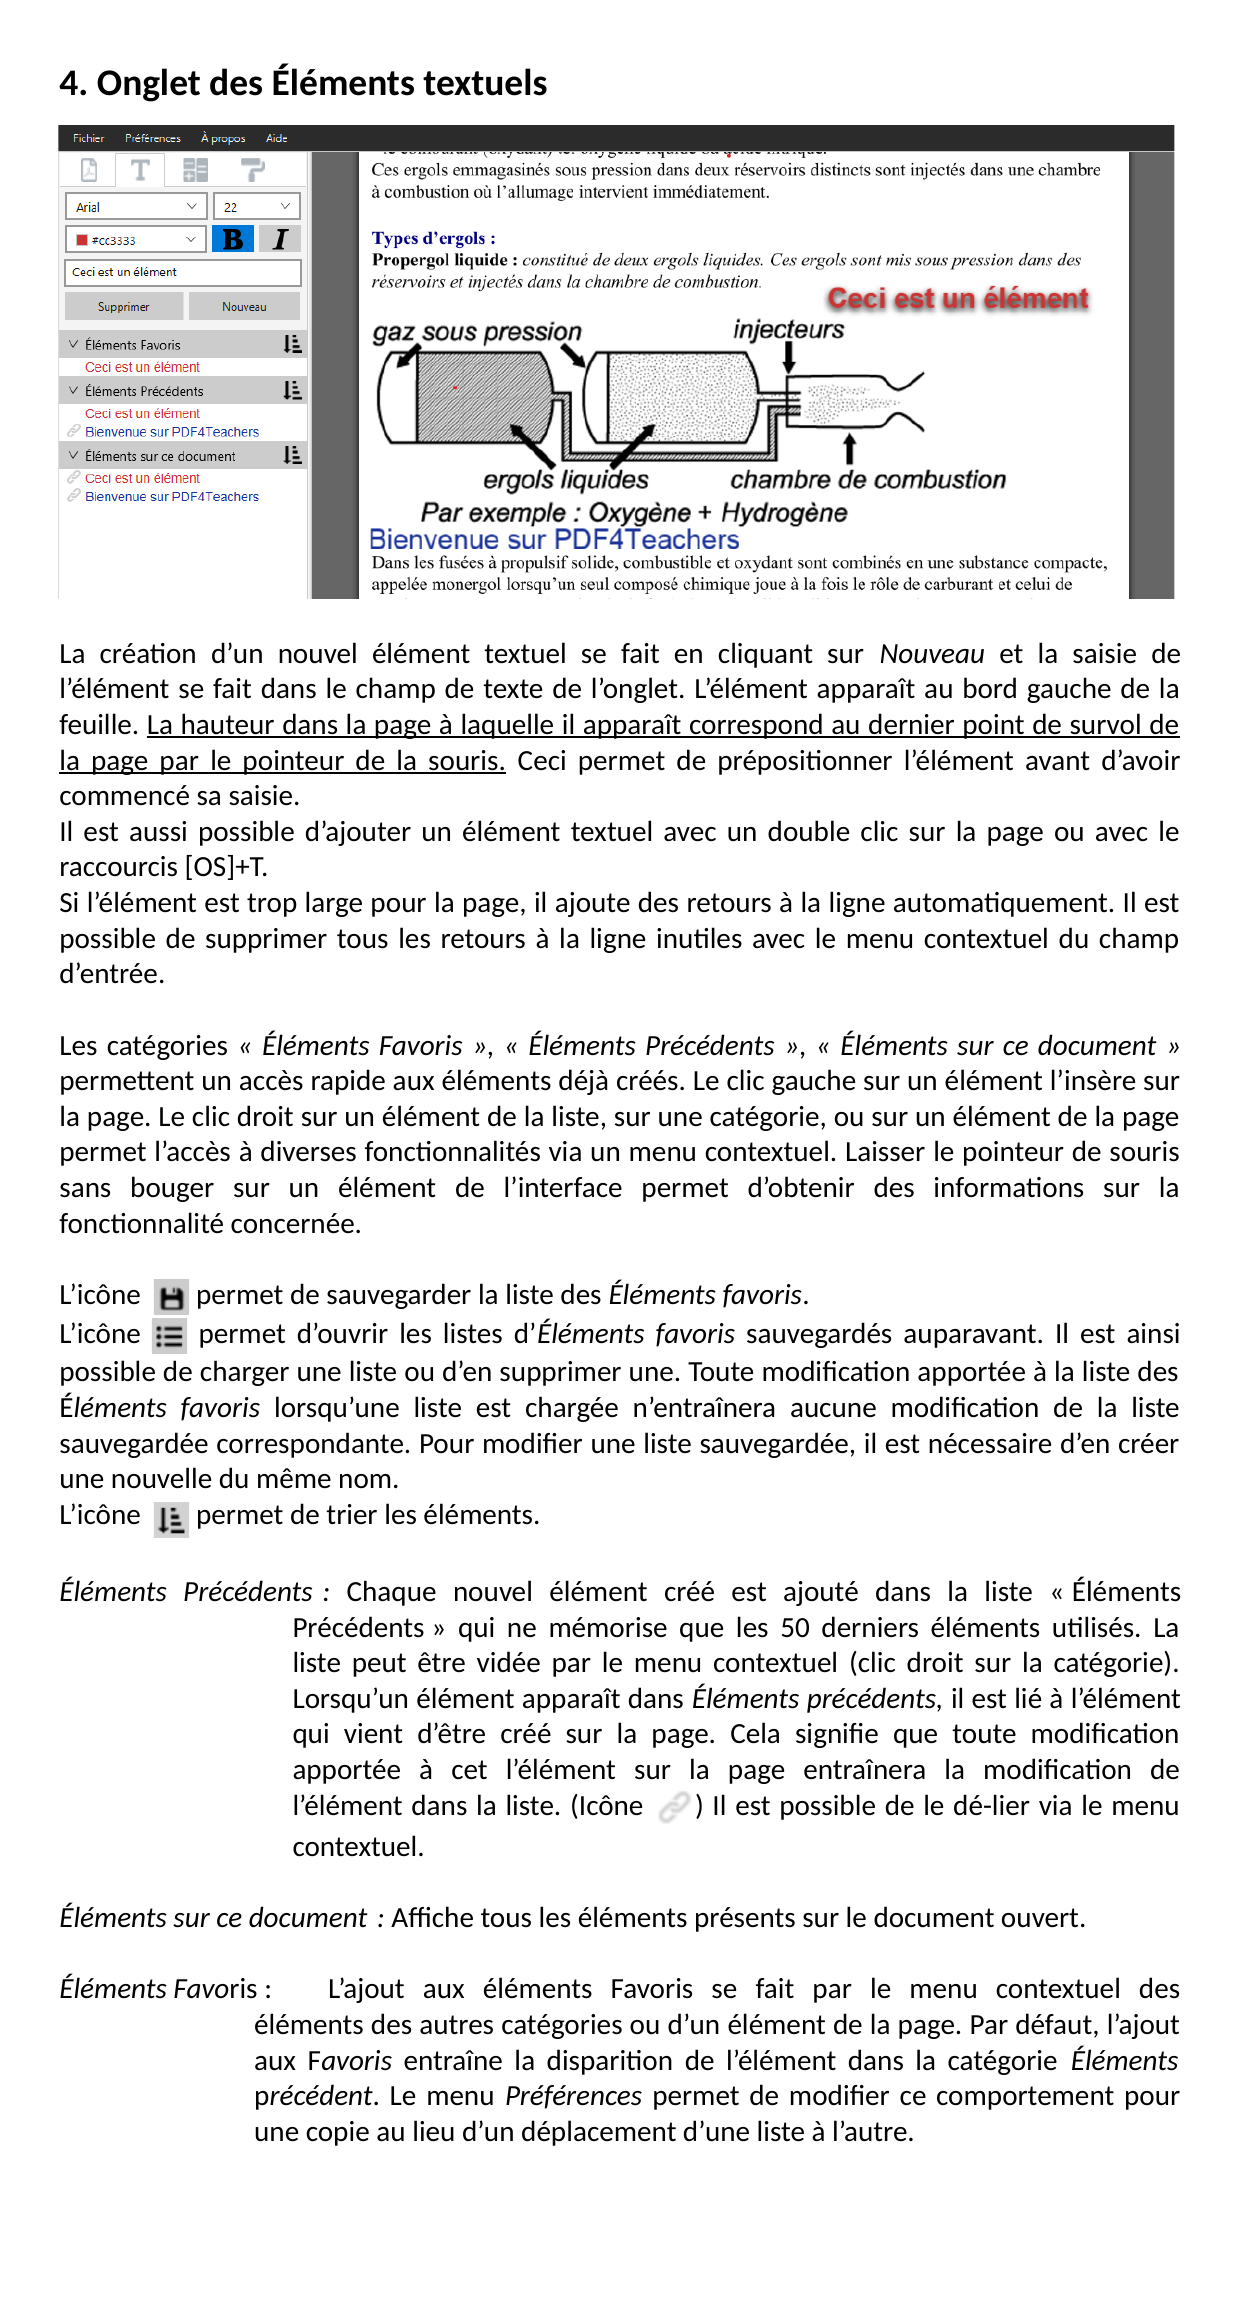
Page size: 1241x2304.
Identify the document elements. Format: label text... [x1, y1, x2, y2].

text L’icône permet de trier les éléments. [59, 1496, 1181, 1537]
text Les catégories « Éléments Favoris », « Éléments Précédents », « Éléments sur ce document » permettent un accès rapide aux éléments déjà créés. Le clic gauche sur un élément l’insère sur la page. Le clic droit sur un élément de la liste, sur une catégorie, ou sur un élément de la page permet l’accès à diverses fonctionnalités via un menu contextuel. Laisser le pointeur de souris sans bouger sur un élément de l’interface permet d’obtenir des informations sur la fonctionnalité concernée. [59, 1027, 1181, 1240]
text Il est aussi possible d’ajouter un élément textuel avec un double clic sur la page ou avec le raccourcis [OS]+T. [59, 813, 1181, 884]
text L’icône permet de sauvegarder la liste des Éléments favoris. [59, 1276, 1181, 1315]
picture [151, 1318, 188, 1354]
picture [652, 1787, 695, 1829]
text La création d’un nouvel élément textuel se fait en cliquant sur Nouveau et la saisie de l’élément se fait dans le champ de texte de l’onglet. L’élément apparaît au bord gauche de la feuille. La hauteur dans la page à laquelle il apparaît correspond au dernier point de survol de la page par le pointeur de la souris. Ceci permet de prépositionner l’élément avant d’avoir commencé sa saisie. [59, 635, 1181, 813]
text L’icône permet d’ouvrir les listes d’Éléments favoris sauvegardés auparavant. Il est ainsi possible de charger une liste ou d’en supprimer une. Toute modification apportée à la liste des Éléments favoris lorsqu’une liste est chargée n’entraînera aucune modification de la liste sauvegardée correspondante. Pour modifier une liste sauvegardée, il est nécessaire d’en créer une nouvelle du même nom. [59, 1315, 1181, 1496]
text Si l’élément est trop large pour la page, il ajoute des retours à la ligne automatiquement. Il est possible de supprimer tous les retours à la ligne inutiles avec le menu contextuel du champ d’entrée. [59, 884, 1181, 991]
text Éléments Favoris : L’ajout aux éléments Favoris se fait par le menu contextuel des éléments des autres catégories ou d’un élément de la page. Par défaut, l’ajout aux Favoris entraîne la disparition de l’élément dans la catégorie Éléments précédent. Le menu Préférences permet de modifier ce comportement pour une copie au lieu d’un déplacement d’une liste à l’autre. [59, 1971, 1181, 2149]
text Éléments Précédents : Chaque nouvel élément créé est ajouté dans la liste « Éléments Précédents » qui ne mémorise que les 50 derniers éléments utilisés. La liste peut être vidée par le menu contextuel (clic droit sur la catégorie). Lorsqu’un élément apparaît dans Éléments précédents, il est lié à l’élément qui vient d’être créé sur la page. Cela signifie que toute modification apportée à cet l’élément sur la page entraînera la modification de l’élément dans la liste. (Icône ) Il est possible de le dé-lier via le menu contextuel. [59, 1573, 1181, 1864]
text 4. Onglet des Éléments textuels [59, 59, 1181, 105]
picture [153, 1502, 190, 1538]
picture [153, 1279, 190, 1315]
text Éléments sur ce document : Affiche tous les éléments présents sur le document ouvert. [59, 1899, 1181, 1935]
picture [58, 125, 1175, 599]
